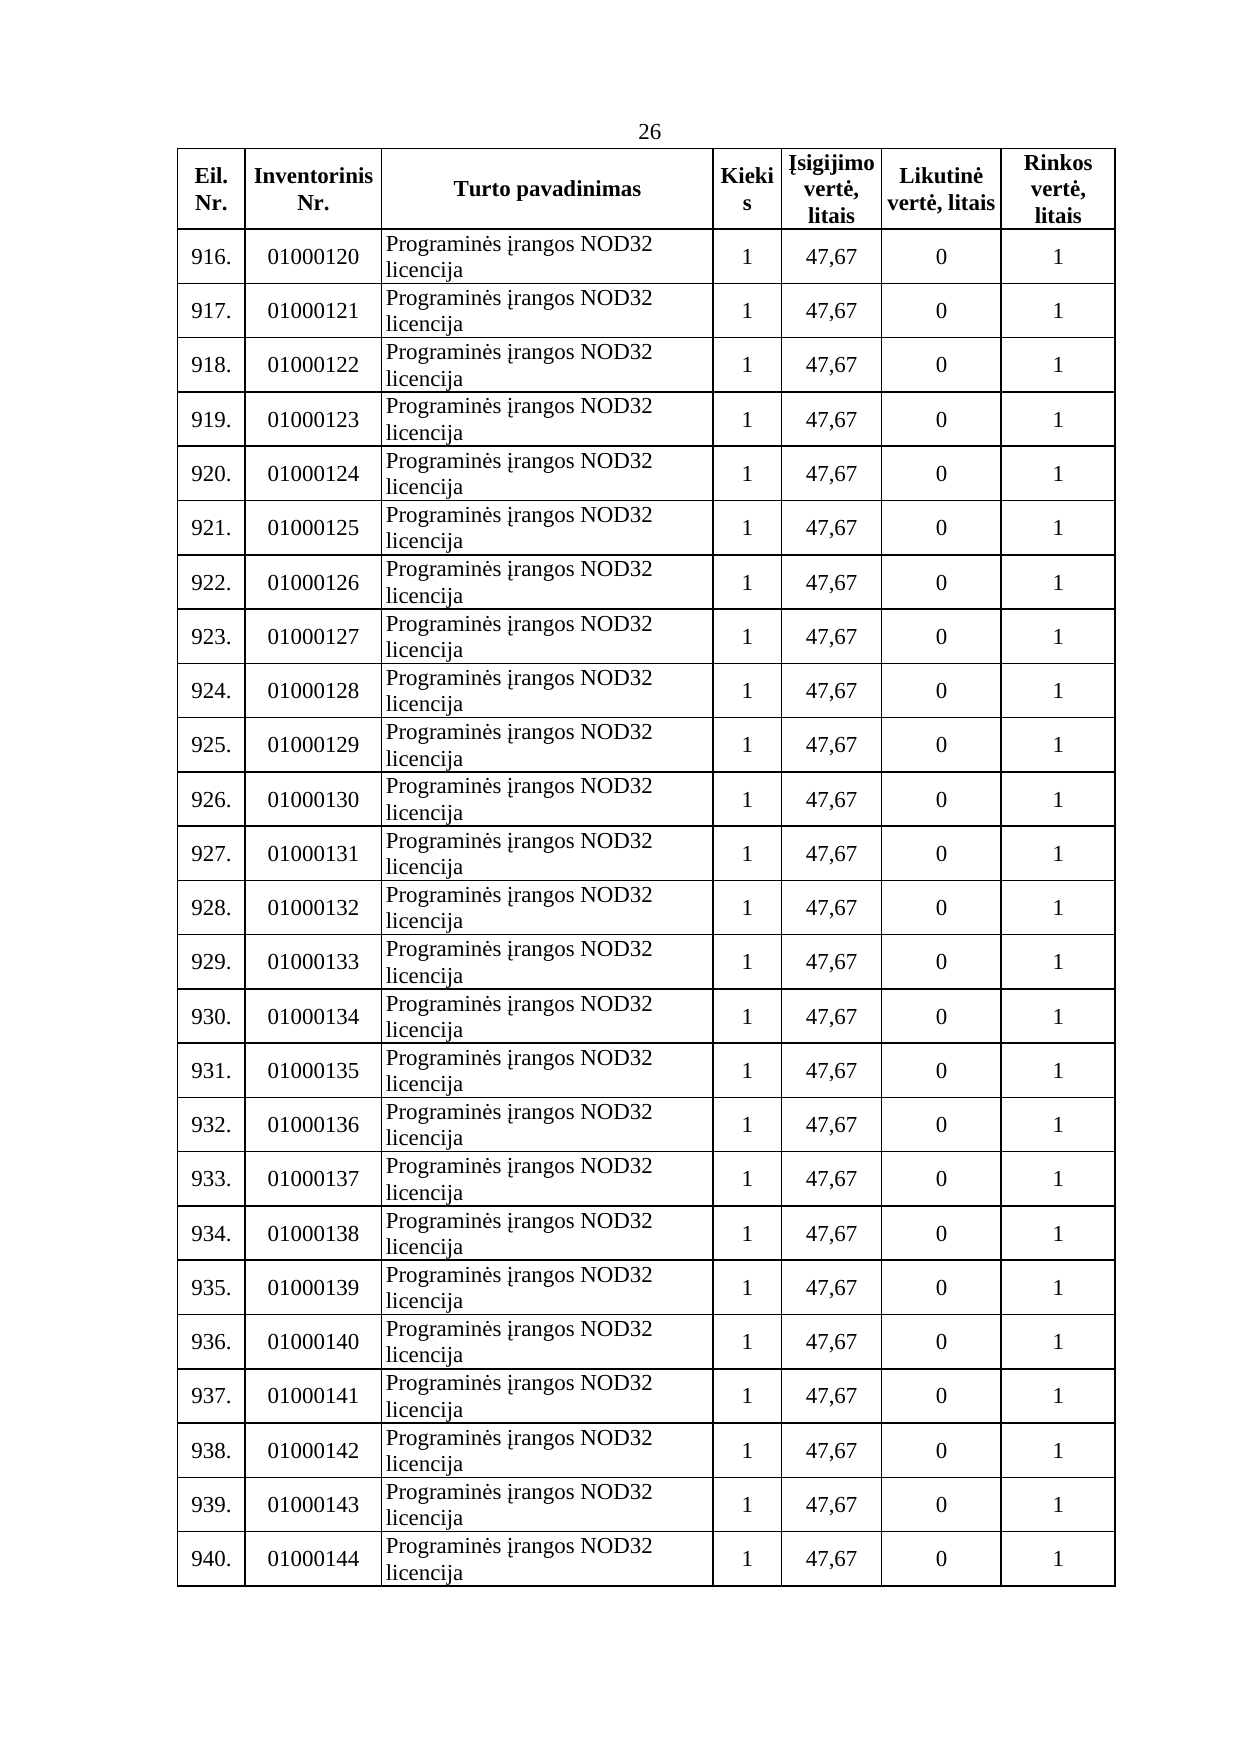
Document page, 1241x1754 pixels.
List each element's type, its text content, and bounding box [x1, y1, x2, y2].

table_cell 01000142 [246, 1424, 381, 1476]
table_cell Programinės įrangos NOD32 licencija [382, 338, 712, 391]
table_header Kiekis [714, 149, 781, 228]
table_cell 01000126 [246, 556, 381, 608]
table_cell 1 [1002, 393, 1114, 445]
table_cell 935. [178, 1261, 244, 1314]
table_cell 0 [882, 610, 1000, 662]
table_cell Programinės įrangos NOD32 licencija [382, 1478, 712, 1531]
table_cell 47,67 [782, 881, 881, 934]
table_cell 01000140 [246, 1315, 381, 1368]
table_cell 1 [1002, 284, 1114, 337]
table_cell 1 [1002, 1478, 1114, 1531]
table_cell Programinės įrangos NOD32 licencija [382, 827, 712, 879]
table_cell 1 [1002, 610, 1114, 662]
table_cell 1 [714, 664, 781, 717]
table_cell Programinės įrangos NOD32 licencija [382, 447, 712, 499]
table_cell 47,67 [782, 1315, 881, 1368]
table_cell Programinės įrangos NOD32 licencija [382, 1424, 712, 1476]
table_cell 916. [178, 230, 244, 282]
table_cell 1 [1002, 1532, 1114, 1585]
table_cell 1 [1002, 990, 1114, 1042]
table_cell 1 [714, 338, 781, 391]
table_cell 47,67 [782, 1478, 881, 1531]
table_cell 1 [714, 284, 781, 337]
table_cell 937. [178, 1370, 244, 1422]
table_cell 1 [1002, 827, 1114, 879]
table_cell 47,67 [782, 610, 881, 662]
table_cell 01000137 [246, 1152, 381, 1205]
table_cell Programinės įrangos NOD32 licencija [382, 230, 712, 282]
table_cell 01000122 [246, 338, 381, 391]
table_cell 1 [1002, 773, 1114, 825]
table_cell 1 [714, 1478, 781, 1531]
table_cell 01000133 [246, 935, 381, 988]
table_cell Programinės įrangos NOD32 licencija [382, 881, 712, 934]
table_cell 921. [178, 501, 244, 554]
table_cell 924. [178, 664, 244, 717]
table_cell 01000138 [246, 1207, 381, 1259]
table_cell 1 [714, 881, 781, 934]
table_cell 47,67 [782, 393, 881, 445]
table_cell 47,67 [782, 1044, 881, 1097]
table_cell 0 [882, 1424, 1000, 1476]
table_cell 933. [178, 1152, 244, 1205]
table_cell 47,67 [782, 990, 881, 1042]
table_cell 918. [178, 338, 244, 391]
table_cell 925. [178, 718, 244, 771]
table_cell 0 [882, 990, 1000, 1042]
table_cell 923. [178, 610, 244, 662]
table_cell 47,67 [782, 284, 881, 337]
table_header Įsigijimo vertė, litais [782, 149, 881, 228]
table_cell 931. [178, 1044, 244, 1097]
table_cell 1 [714, 610, 781, 662]
table_cell 928. [178, 881, 244, 934]
table_cell 1 [714, 935, 781, 988]
table_cell Programinės įrangos NOD32 licencija [382, 1044, 712, 1097]
table_cell 0 [882, 827, 1000, 879]
table_cell 1 [714, 1207, 781, 1259]
table_cell Programinės įrangos NOD32 licencija [382, 284, 712, 337]
table_cell 938. [178, 1424, 244, 1476]
table_cell 1 [1002, 1370, 1114, 1422]
table_cell 1 [1002, 1152, 1114, 1205]
table_cell 0 [882, 1044, 1000, 1097]
table_cell 01000123 [246, 393, 381, 445]
table_cell 01000128 [246, 664, 381, 717]
table_cell 1 [714, 230, 781, 282]
table_cell 920. [178, 447, 244, 499]
table_cell 1 [1002, 556, 1114, 608]
table_cell 1 [1002, 1424, 1114, 1476]
table_cell 1 [1002, 1207, 1114, 1259]
table_cell 01000139 [246, 1261, 381, 1314]
table_cell 1 [714, 1532, 781, 1585]
table_cell 01000121 [246, 284, 381, 337]
table_cell 01000141 [246, 1370, 381, 1422]
table_cell Programinės įrangos NOD32 licencija [382, 556, 712, 608]
table_cell 1 [1002, 718, 1114, 771]
table_cell Programinės įrangos NOD32 licencija [382, 1370, 712, 1422]
table_cell 1 [714, 1315, 781, 1368]
table_cell Programinės įrangos NOD32 licencija [382, 773, 712, 825]
table_cell 922. [178, 556, 244, 608]
table_cell 01000131 [246, 827, 381, 879]
table_cell 1 [714, 393, 781, 445]
table_cell 47,67 [782, 1098, 881, 1151]
table_cell 940. [178, 1532, 244, 1585]
table_cell Programinės įrangos NOD32 licencija [382, 935, 712, 988]
table_cell 0 [882, 881, 1000, 934]
table_header Likutinė vertė, litais [882, 149, 1000, 228]
table_cell Programinės įrangos NOD32 licencija [382, 718, 712, 771]
table_cell 0 [882, 393, 1000, 445]
table_header Turto pavadinimas [382, 149, 712, 228]
table_cell 01000127 [246, 610, 381, 662]
table_cell 01000134 [246, 990, 381, 1042]
table_cell 47,67 [782, 338, 881, 391]
table_cell 927. [178, 827, 244, 879]
table_cell 1 [1002, 1315, 1114, 1368]
table_cell 1 [714, 1424, 781, 1476]
table_cell 0 [882, 664, 1000, 717]
table_cell 01000124 [246, 447, 381, 499]
table_cell 47,67 [782, 1532, 881, 1585]
table_cell 1 [714, 827, 781, 879]
table_cell 47,67 [782, 556, 881, 608]
table_cell 01000135 [246, 1044, 381, 1097]
table_cell 47,67 [782, 935, 881, 988]
table_cell 0 [882, 230, 1000, 282]
table_cell Programinės įrangos NOD32 licencija [382, 610, 712, 662]
table_cell 0 [882, 501, 1000, 554]
table_cell 917. [178, 284, 244, 337]
table_cell 0 [882, 556, 1000, 608]
table_cell 1 [714, 1152, 781, 1205]
table_cell 01000136 [246, 1098, 381, 1151]
table_cell 0 [882, 1532, 1000, 1585]
table_cell Programinės įrangos NOD32 licencija [382, 990, 712, 1042]
table_cell 47,67 [782, 1370, 881, 1422]
table_cell 01000130 [246, 773, 381, 825]
table_cell 47,67 [782, 1207, 881, 1259]
table_cell 1 [1002, 664, 1114, 717]
table_cell 01000143 [246, 1478, 381, 1531]
table_cell 1 [1002, 935, 1114, 988]
table_cell 1 [714, 773, 781, 825]
table_cell Programinės įrangos NOD32 licencija [382, 1152, 712, 1205]
table_cell 01000120 [246, 230, 381, 282]
table_cell Programinės įrangos NOD32 licencija [382, 664, 712, 717]
table_header Inventorinis Nr. [246, 149, 381, 228]
table_cell 47,67 [782, 447, 881, 499]
table_cell Programinės įrangos NOD32 licencija [382, 1207, 712, 1259]
table_cell 1 [1002, 881, 1114, 934]
table_cell 1 [714, 1044, 781, 1097]
table_cell 0 [882, 1370, 1000, 1422]
table_cell 47,67 [782, 718, 881, 771]
table_cell 47,67 [782, 664, 881, 717]
table_cell Programinės įrangos NOD32 licencija [382, 1261, 712, 1314]
table_cell 01000129 [246, 718, 381, 771]
table_cell 926. [178, 773, 244, 825]
table_cell Programinės įrangos NOD32 licencija [382, 1098, 712, 1151]
table_cell 0 [882, 718, 1000, 771]
table_cell 1 [1002, 1098, 1114, 1151]
table_header Eil. Nr. [178, 149, 244, 228]
table_cell 1 [714, 1261, 781, 1314]
table_cell 0 [882, 1152, 1000, 1205]
table_header Rinkos vertė, litais [1002, 149, 1114, 228]
table_cell 1 [714, 1370, 781, 1422]
table_cell 1 [1002, 1261, 1114, 1314]
table_cell Programinės įrangos NOD32 licencija [382, 501, 712, 554]
table_cell 0 [882, 1478, 1000, 1531]
table_cell 939. [178, 1478, 244, 1531]
table_cell 0 [882, 447, 1000, 499]
table_cell 47,67 [782, 1261, 881, 1314]
table_cell 932. [178, 1098, 244, 1151]
table_cell 936. [178, 1315, 244, 1368]
table_cell 47,67 [782, 827, 881, 879]
table_cell 1 [1002, 230, 1114, 282]
table_cell 1 [714, 990, 781, 1042]
table_cell 1 [1002, 338, 1114, 391]
table_cell 0 [882, 284, 1000, 337]
table_cell 0 [882, 1261, 1000, 1314]
table_cell 0 [882, 1207, 1000, 1259]
table_cell 1 [714, 501, 781, 554]
table_cell 01000125 [246, 501, 381, 554]
table_cell 1 [714, 718, 781, 771]
table_cell 1 [1002, 501, 1114, 554]
table_cell 47,67 [782, 1152, 881, 1205]
table_cell 0 [882, 1098, 1000, 1151]
table_cell 0 [882, 1315, 1000, 1368]
table_cell 47,67 [782, 230, 881, 282]
table_cell 929. [178, 935, 244, 988]
table_cell 47,67 [782, 1424, 881, 1476]
table_cell 01000144 [246, 1532, 381, 1585]
table_cell 1 [714, 1098, 781, 1151]
table_cell 1 [1002, 1044, 1114, 1097]
table_cell 0 [882, 338, 1000, 391]
table_cell 1 [714, 556, 781, 608]
table_cell 47,67 [782, 501, 881, 554]
table_cell Programinės įrangos NOD32 licencija [382, 1315, 712, 1368]
table_cell 0 [882, 773, 1000, 825]
table_cell 47,67 [782, 773, 881, 825]
table_cell 919. [178, 393, 244, 445]
table_cell 1 [1002, 447, 1114, 499]
table_cell Programinės įrangos NOD32 licencija [382, 1532, 712, 1585]
table_cell 0 [882, 935, 1000, 988]
table_cell Programinės įrangos NOD32 licencija [382, 393, 712, 445]
table_cell 01000132 [246, 881, 381, 934]
table_cell 934. [178, 1207, 244, 1259]
table_cell 930. [178, 990, 244, 1042]
table_cell 1 [714, 447, 781, 499]
